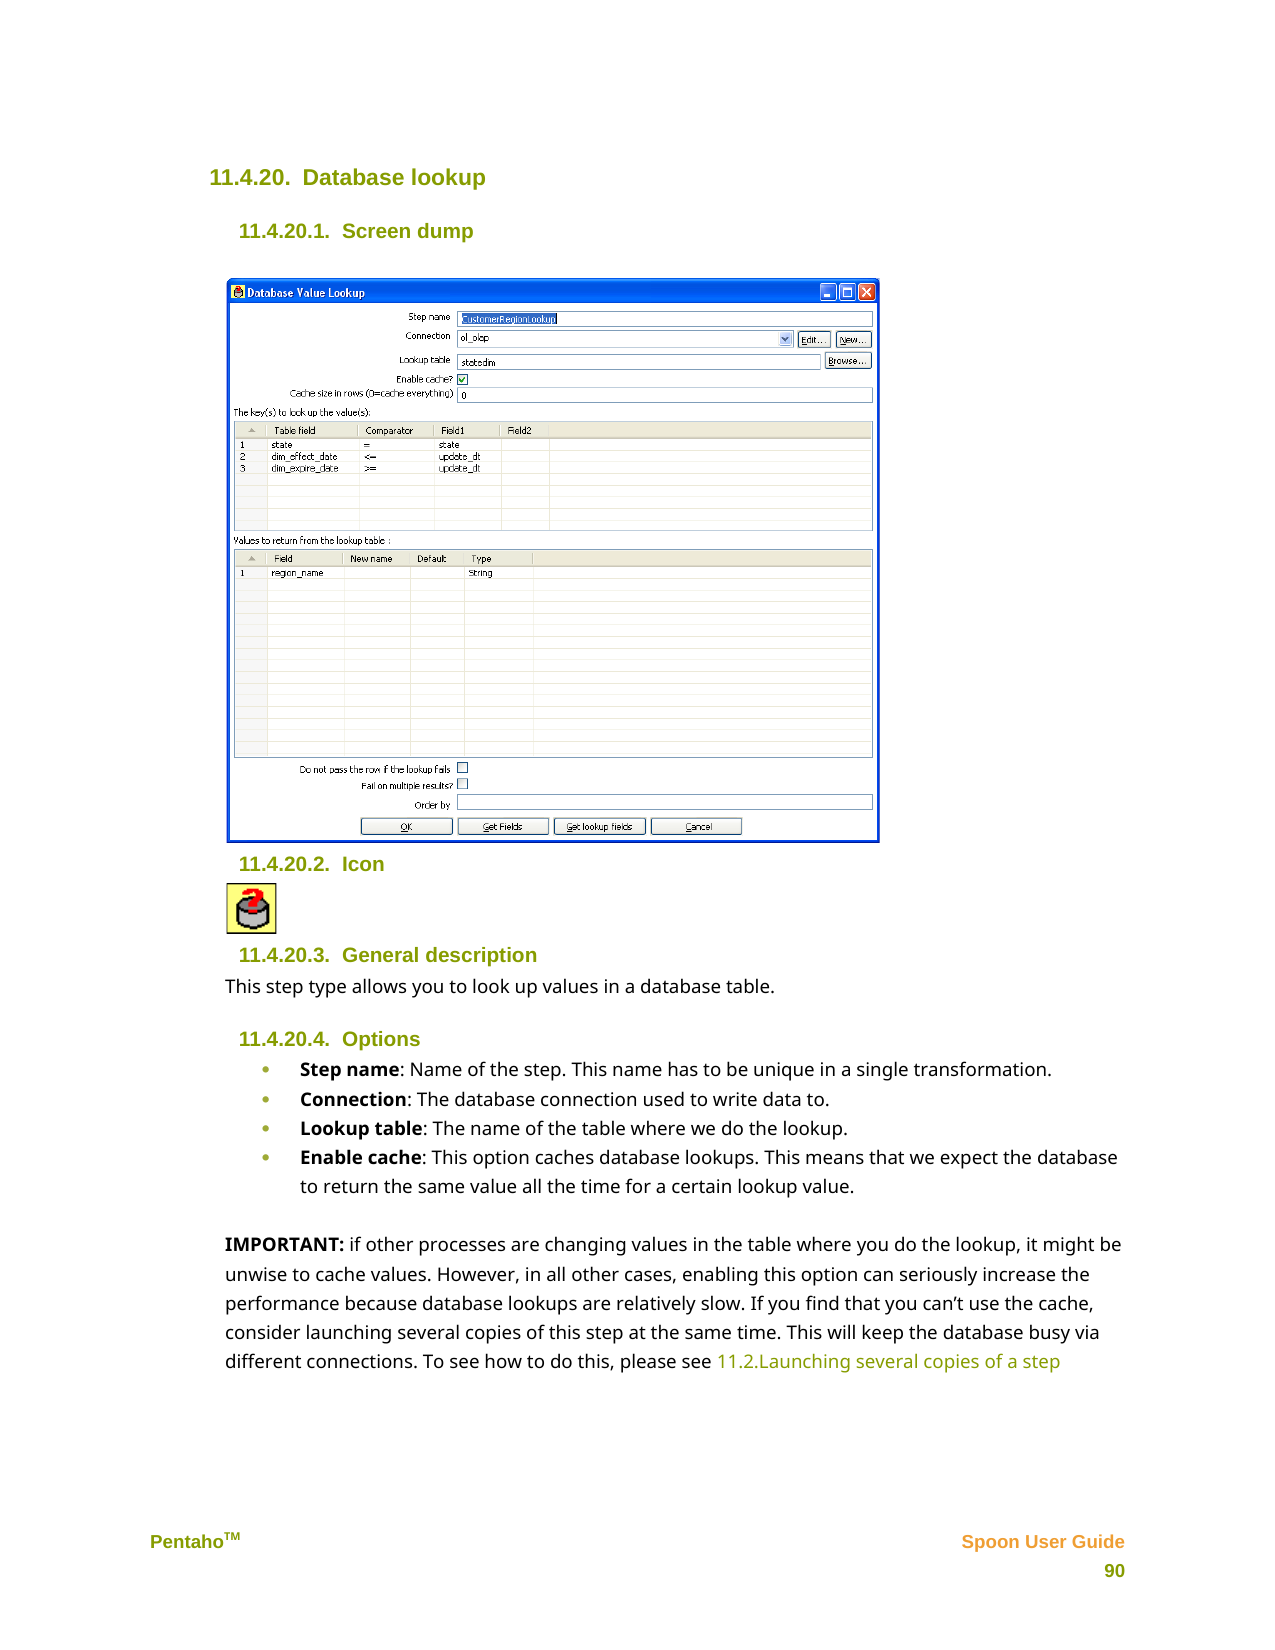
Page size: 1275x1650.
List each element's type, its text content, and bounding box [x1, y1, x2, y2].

list Enable cache: This option caches database lookups. This means that we expect the database to return the same value all the time for a certain lookup value. [262, 1141, 1125, 1199]
picture [226, 883, 277, 934]
subtitle Options [239, 1018, 1125, 1053]
subtitle General description [239, 897, 1125, 969]
list Lookup table: The name of the table where we do the lookup. [262, 1112, 1125, 1141]
subtitle Screen dump [239, 211, 1125, 246]
list Step name: Name of the step. This name has to be unique in a single transformation. [262, 1053, 1125, 1083]
subtitle Database lookup [209, 157, 1125, 192]
text IMPORTANT: if other processes are changing values in the table where you do the lookup, it might be unwise to cache values. However, in all other cases, enabling this option can seriously increase the performance because database lookups are relatively slow. If you find that you can’t use the cache, consider launching several copies of this step at the same time. This will keep the database busy via different connections. To see how to do this, please see 11.2.Launching several copies of a step [225, 1228, 1125, 1374]
subtitle Icon [239, 264, 1125, 878]
list Connection: The database connection used to write data to. [262, 1083, 1125, 1112]
text This step type allows you to look up values in a database table. [225, 970, 1125, 999]
picture [226, 278, 880, 843]
